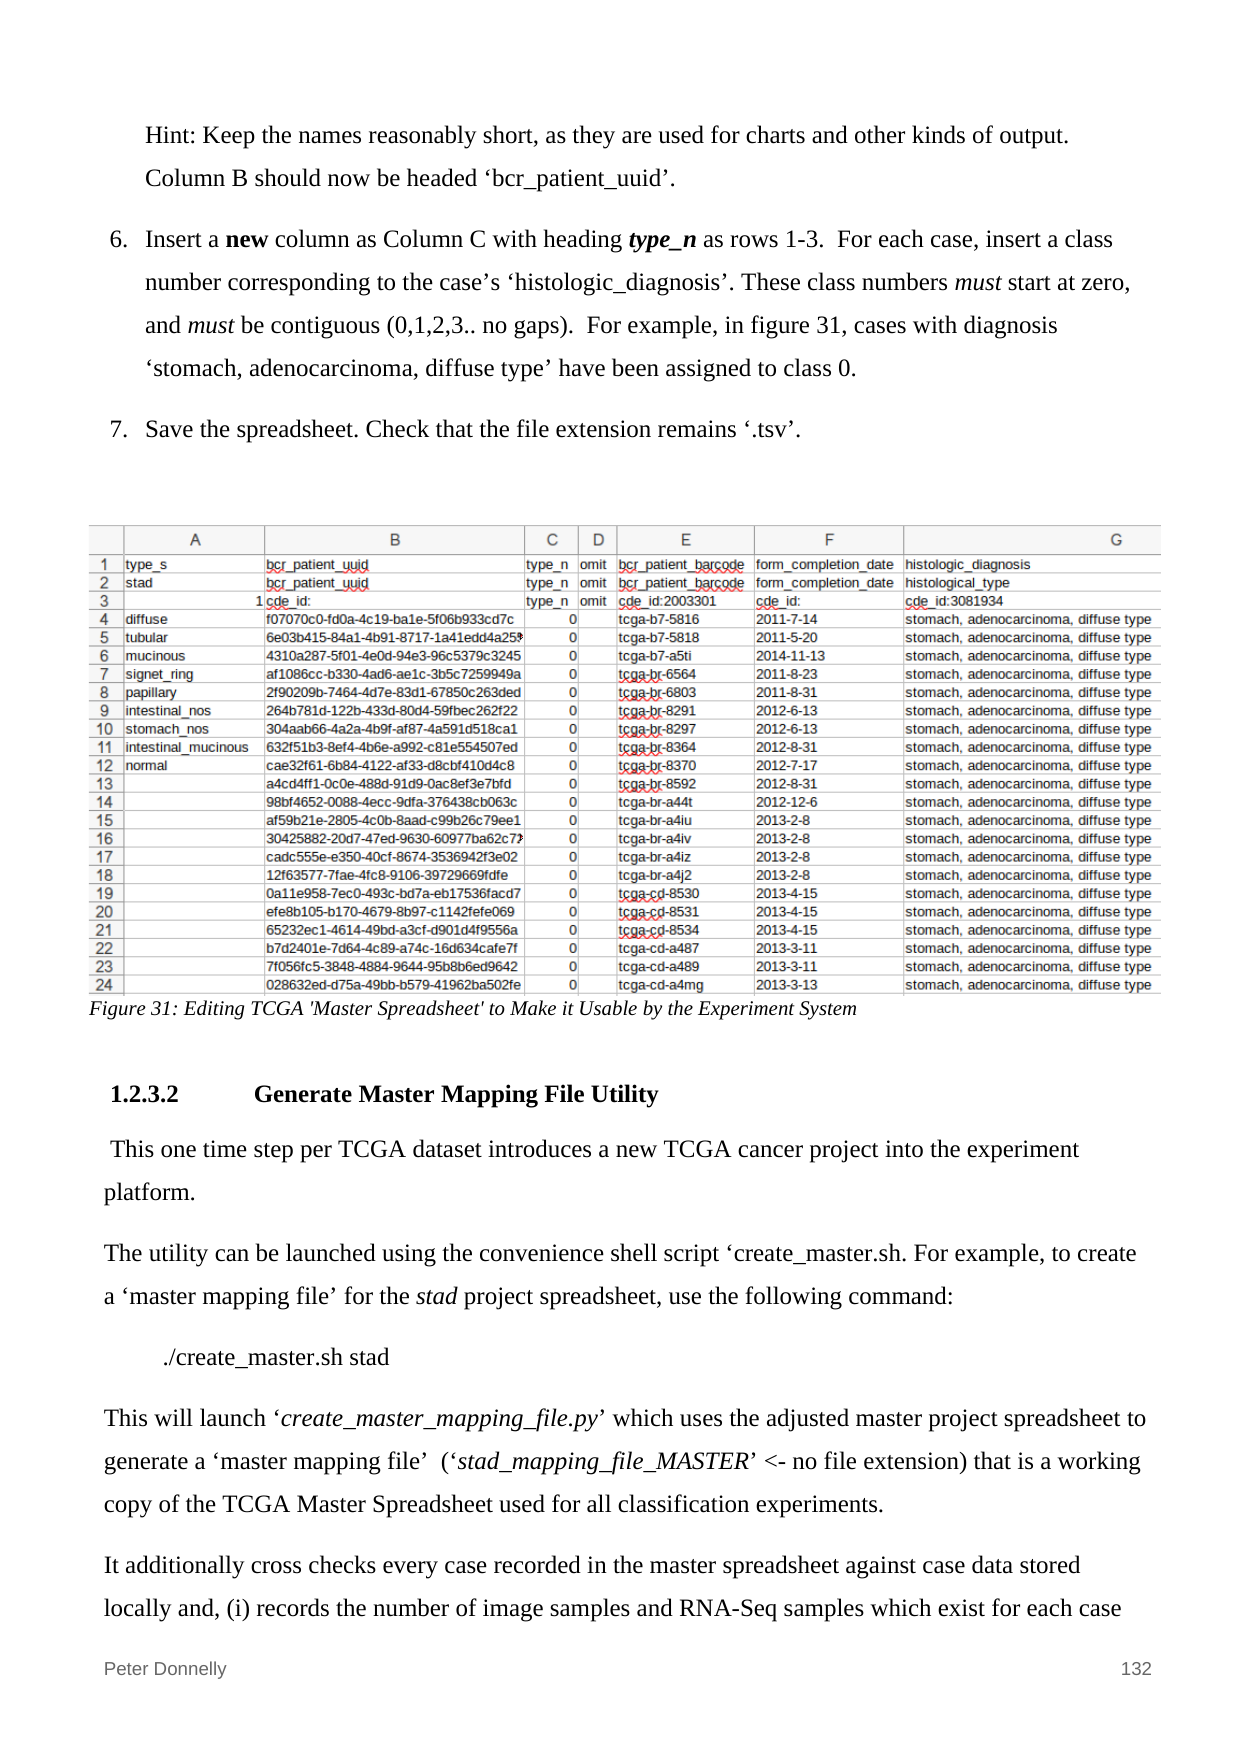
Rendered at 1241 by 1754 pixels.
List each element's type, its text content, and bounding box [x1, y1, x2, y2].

subtitle Generate Master Mapping File Utility [103, 1020, 1146, 1108]
list Save the spreadsheet. Check that the file extension remains ‘.tsv’. [109, 414, 1146, 443]
subtitle [103, 495, 1146, 525]
text Figure 31: Editing TCGA 'Master Spreadsheet' to Make it Usable by the Experiment System [89, 996, 1161, 1020]
text ./create_master.sh stad [162, 1342, 1146, 1371]
picture [88, 525, 1161, 996]
list Hint: Keep the names reasonably short, as they are used for charts and other kinds of output. Column B should now be headed ‘bcr_patient_uuid’. [109, 120, 1146, 192]
list Insert a new column as Column C with heading type_n as rows 1-3. For each case, insert a class number corresponding to the case’s ‘histologic_diagnosis’. These class numbers must start at zero, and must be contiguous (0,1,2,3.. no gaps). For example, in figure 31, cases with diagnosis ‘stomach, adenocarcinoma, diffuse type’ have been assigned to class 0. [109, 224, 1146, 382]
text This one time step per TCGA dataset introduces a new TCGA cancer project into the experiment platform. [103, 1134, 1146, 1206]
text The utility can be launched using the convenience shell script ‘create_master.sh. For example, to create a ‘master mapping file’ for the stad project spreadsheet, use the following command: [103, 1238, 1146, 1310]
text It additionally cross checks every case recorded in the master spreadsheet against case data stored locally and, (i) records the number of image samples and RNA-Seq samples which exist for each case [103, 1550, 1146, 1622]
text This will launch ‘create_master_mapping_file.py’ which uses the adjusted master project spreadsheet to generate a ‘master mapping file’ (‘stad_mapping_file_MASTER’ <- no file extension) that is a working copy of the TCGA Master Spreadsheet used for all classification experiments. [103, 1403, 1146, 1518]
